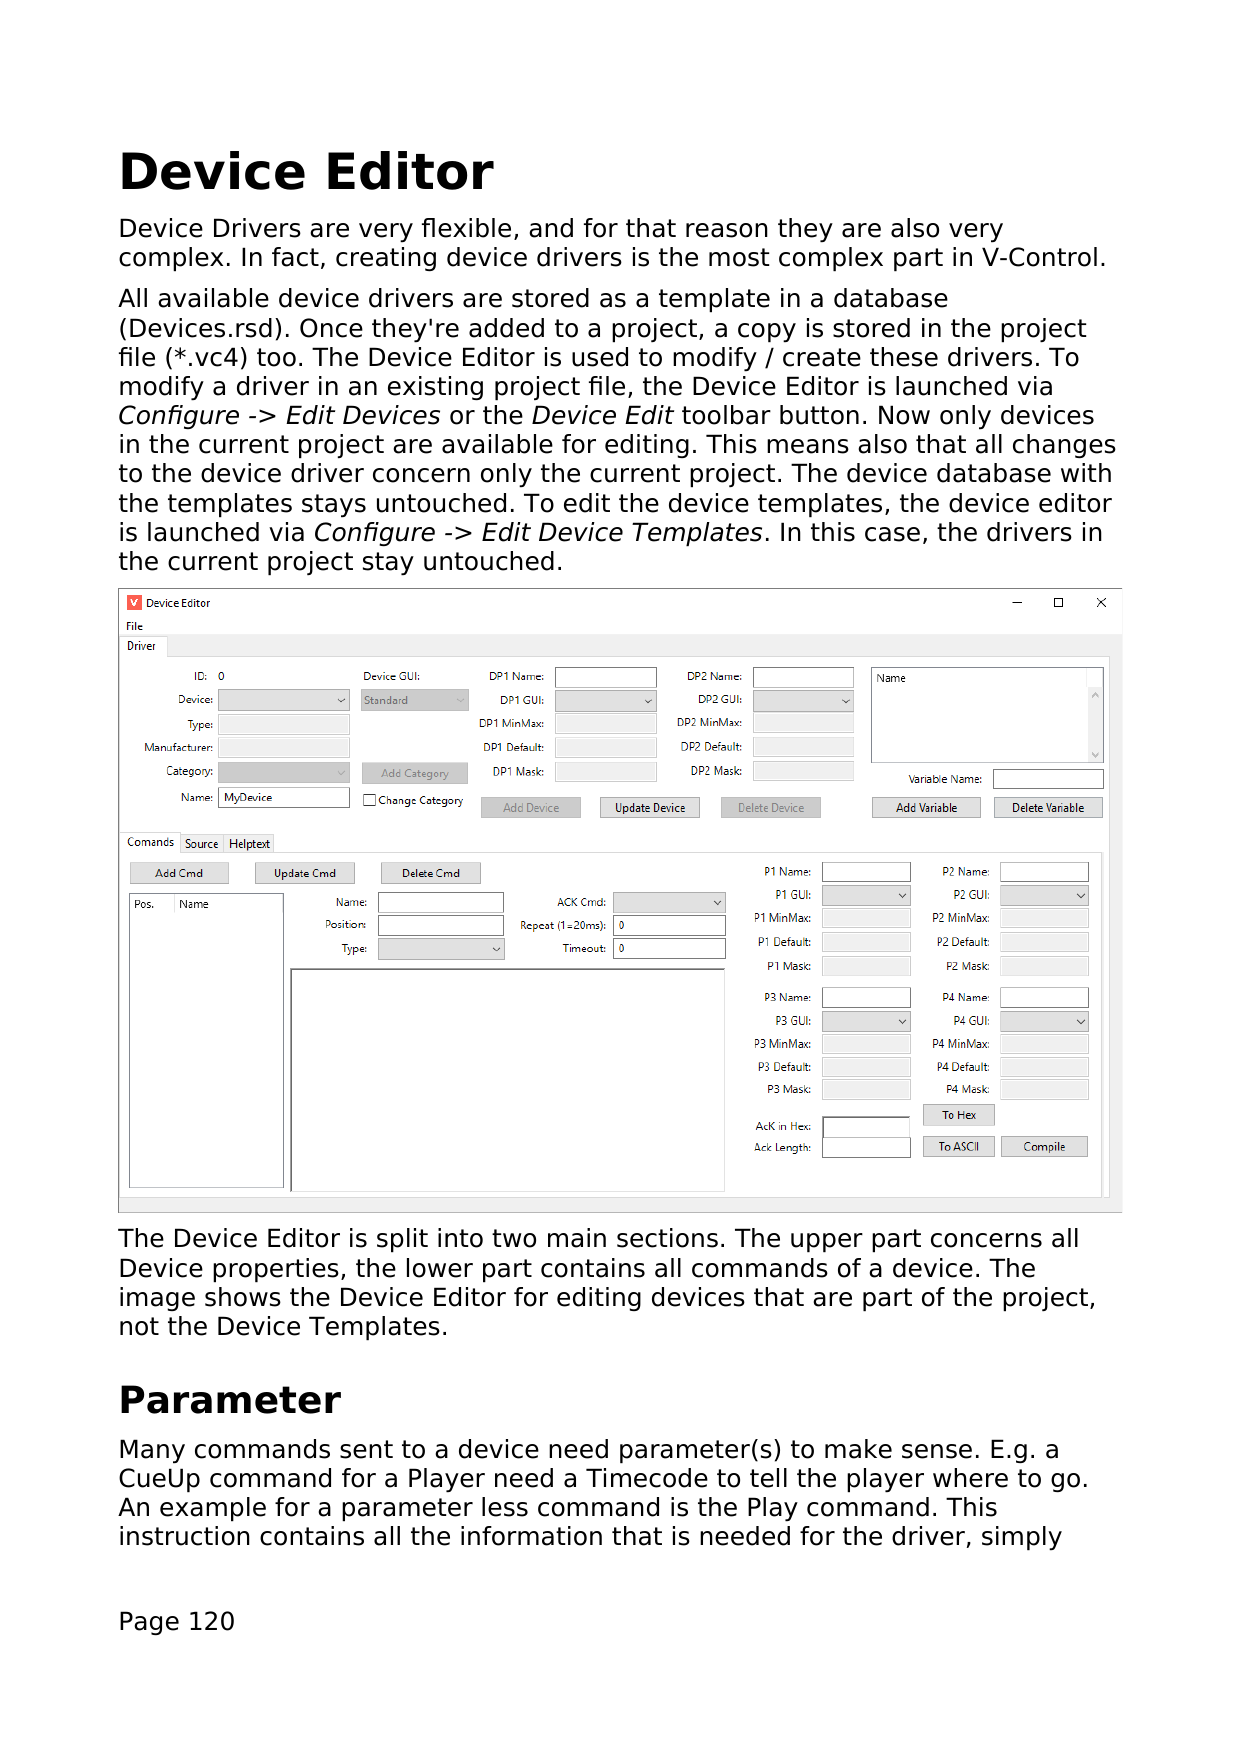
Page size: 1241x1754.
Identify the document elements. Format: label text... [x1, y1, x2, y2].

subtitle Parameter [118, 1379, 1122, 1422]
subtitle Device Editor [118, 143, 1122, 201]
text Device Drivers are very flexible, and for that reason they are also very complex. In fact, creating device drivers is the most complex part in V-Control. [118, 214, 1122, 272]
text The Device Editor is split into two main sections. The upper part concerns all Device properties, the lower part contains all commands of a device. The image shows the Device Editor for editing devices that are part of the project, not the Device Templates. [118, 1225, 1122, 1341]
picture [118, 588, 1123, 1213]
text All available device drivers are stored as a template in a database (Devices.rsd). Once they're added to a project, a copy is stored in the project file (*.vc4) too. The Device Editor is used to modify / create these drivers. To modify a driver in an existing project file, the Device Editor is launched via Configure -> Edit Devices or the Device Edit toolbar button. Now only devices in the current project are available for editing. This means also that all changes to the device driver concern only the current project. The device database with the templates stays untouched. To edit the device templates, the device editor is launched via Configure -> Edit Device Templates. In this case, the drivers in the current project stay untouched. [118, 285, 1122, 576]
text Many commands sent to a device need parameter(s) to make sense. E.g. a CueUp command for a Player need a Timecode to tell the player where to go. An example for a parameter less command is the Play command. This instruction contains all the information that is needed for the driver, simply [118, 1435, 1122, 1552]
